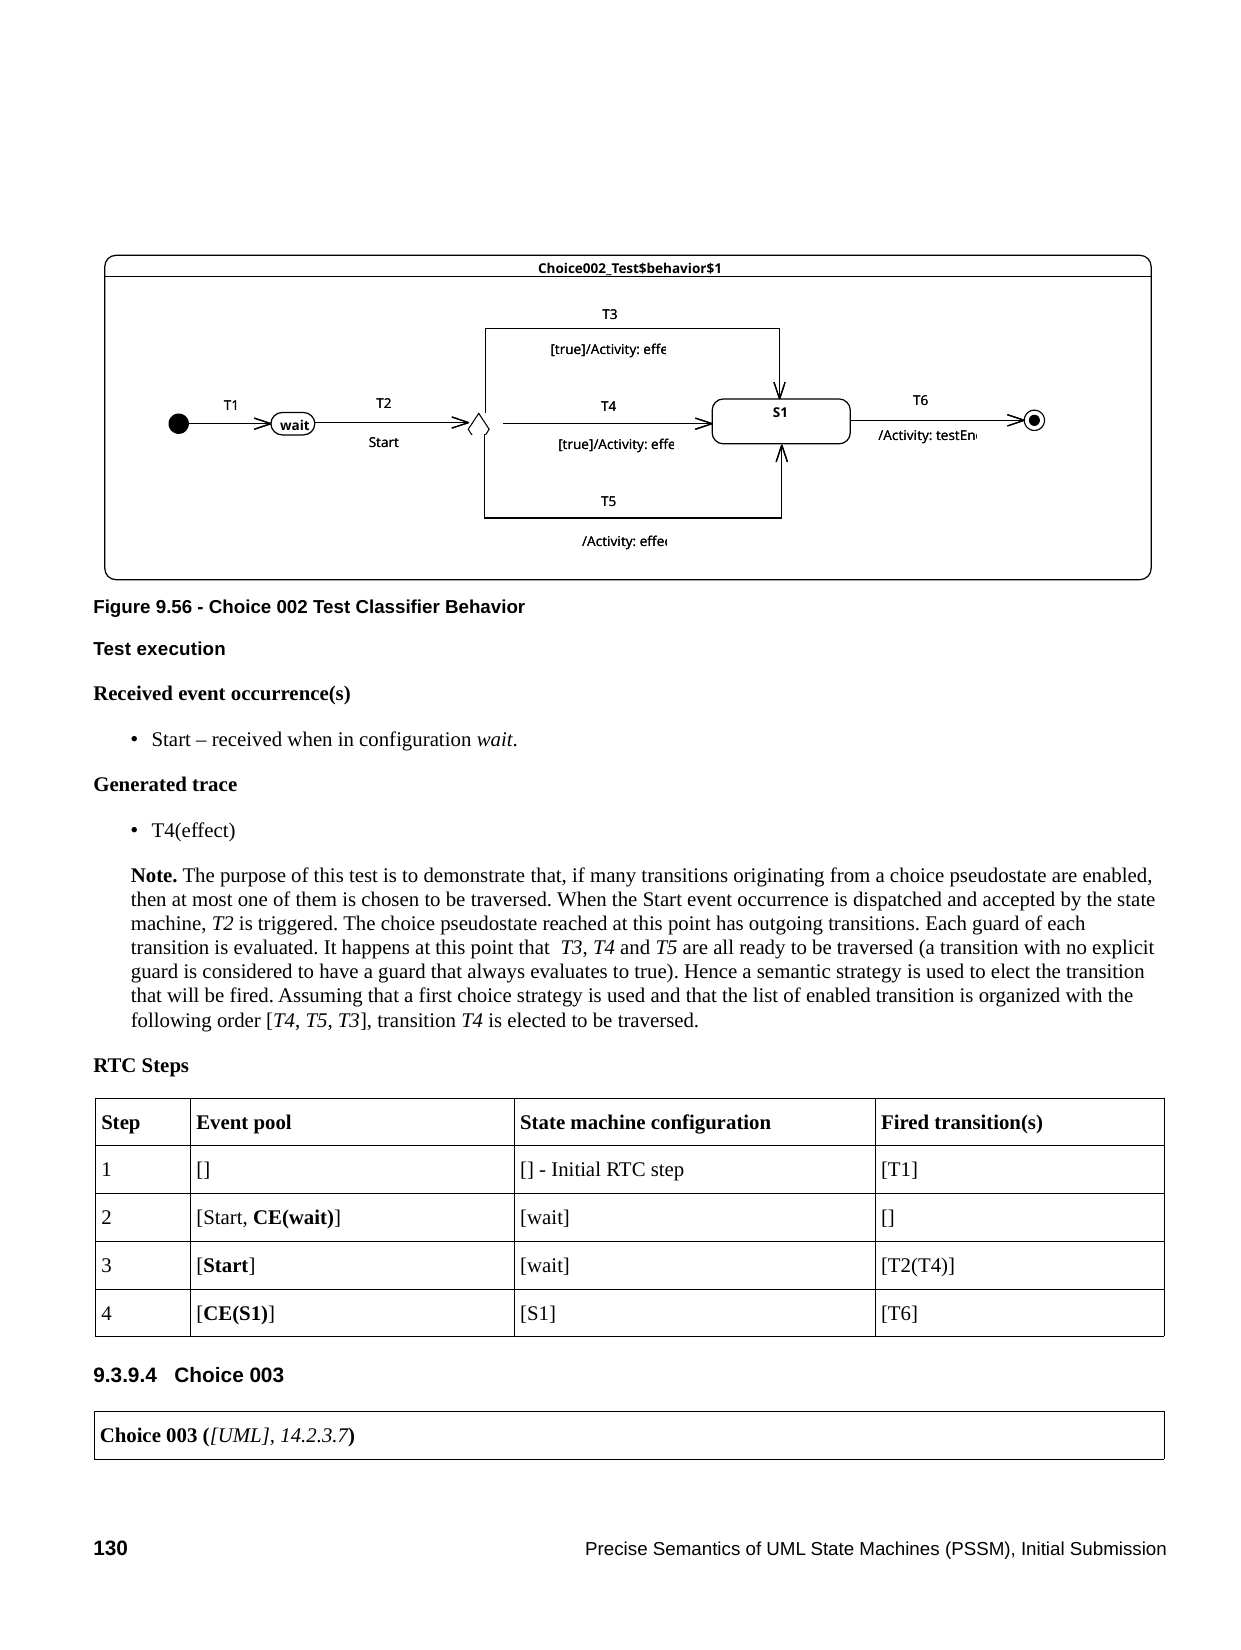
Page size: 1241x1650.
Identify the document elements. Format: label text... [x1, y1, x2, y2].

table_cell [wait] [515, 1242, 875, 1288]
subtitle [93, 231, 1164, 243]
table_cell [CE(S1)] [191, 1290, 514, 1336]
table_cell 3 [96, 1242, 190, 1288]
table_cell [] [876, 1194, 1164, 1241]
table_cell 1 [96, 1146, 190, 1193]
table_cell [T2(T4)] [876, 1242, 1164, 1288]
text Received event occurrence(s) [93, 681, 1164, 705]
table_cell [] [191, 1146, 514, 1193]
text RTC Steps [93, 1053, 1164, 1077]
table_header Step [96, 1099, 190, 1145]
table_header Fired transition(s) [876, 1099, 1164, 1145]
text Generated trace [93, 772, 1164, 796]
list T4(effect) [131, 817, 1164, 842]
table_cell [T1] [876, 1146, 1164, 1193]
table_cell [T6] [876, 1290, 1164, 1336]
table_cell 2 [96, 1194, 190, 1241]
table_header Choice 003 ([UML], 14.2.3.7) [95, 1412, 1164, 1459]
text Figure 9.56 - Choice 002 Test Classifier Behavior [93, 243, 1164, 617]
table_cell [wait] [515, 1194, 875, 1241]
table_header State machine configuration [515, 1099, 875, 1145]
text Note. The purpose of this test is to demonstrate that, if many transitions originating from a choice pseudostate are enabled, then at most one of them is chosen to be traversed. When the Start event occurrence is dispatched and accepted by the state machine, T2 is triggered. The choice pseudostate reached at this point has outgoing transitions. Each guard of each transition is evaluated. It happens at this point that T3, T4 and T5 are all ready to be traversed (a transition with no explicit guard is considered to have a guard that always evaluates to true). Hence a semantic strategy is used to elect the transition that will be fired. Assuming that a first choice strategy is used and that the list of enabled transition is organized with the following order [T4, T5, T3], transition T4 is elected to be traversed. [131, 863, 1164, 1032]
table_cell [Start] [191, 1242, 514, 1288]
subtitle Choice 003 [93, 1361, 1164, 1386]
table_cell [S1] [515, 1290, 875, 1336]
table_cell [Start, CE(wait)] [191, 1194, 514, 1241]
subtitle Test execution [93, 617, 1164, 660]
table_cell [] - Initial RTC step [515, 1146, 875, 1193]
list Start – received when in configuration wait. [131, 726, 1164, 751]
table_header Event pool [191, 1099, 514, 1145]
table_cell 4 [96, 1290, 190, 1336]
